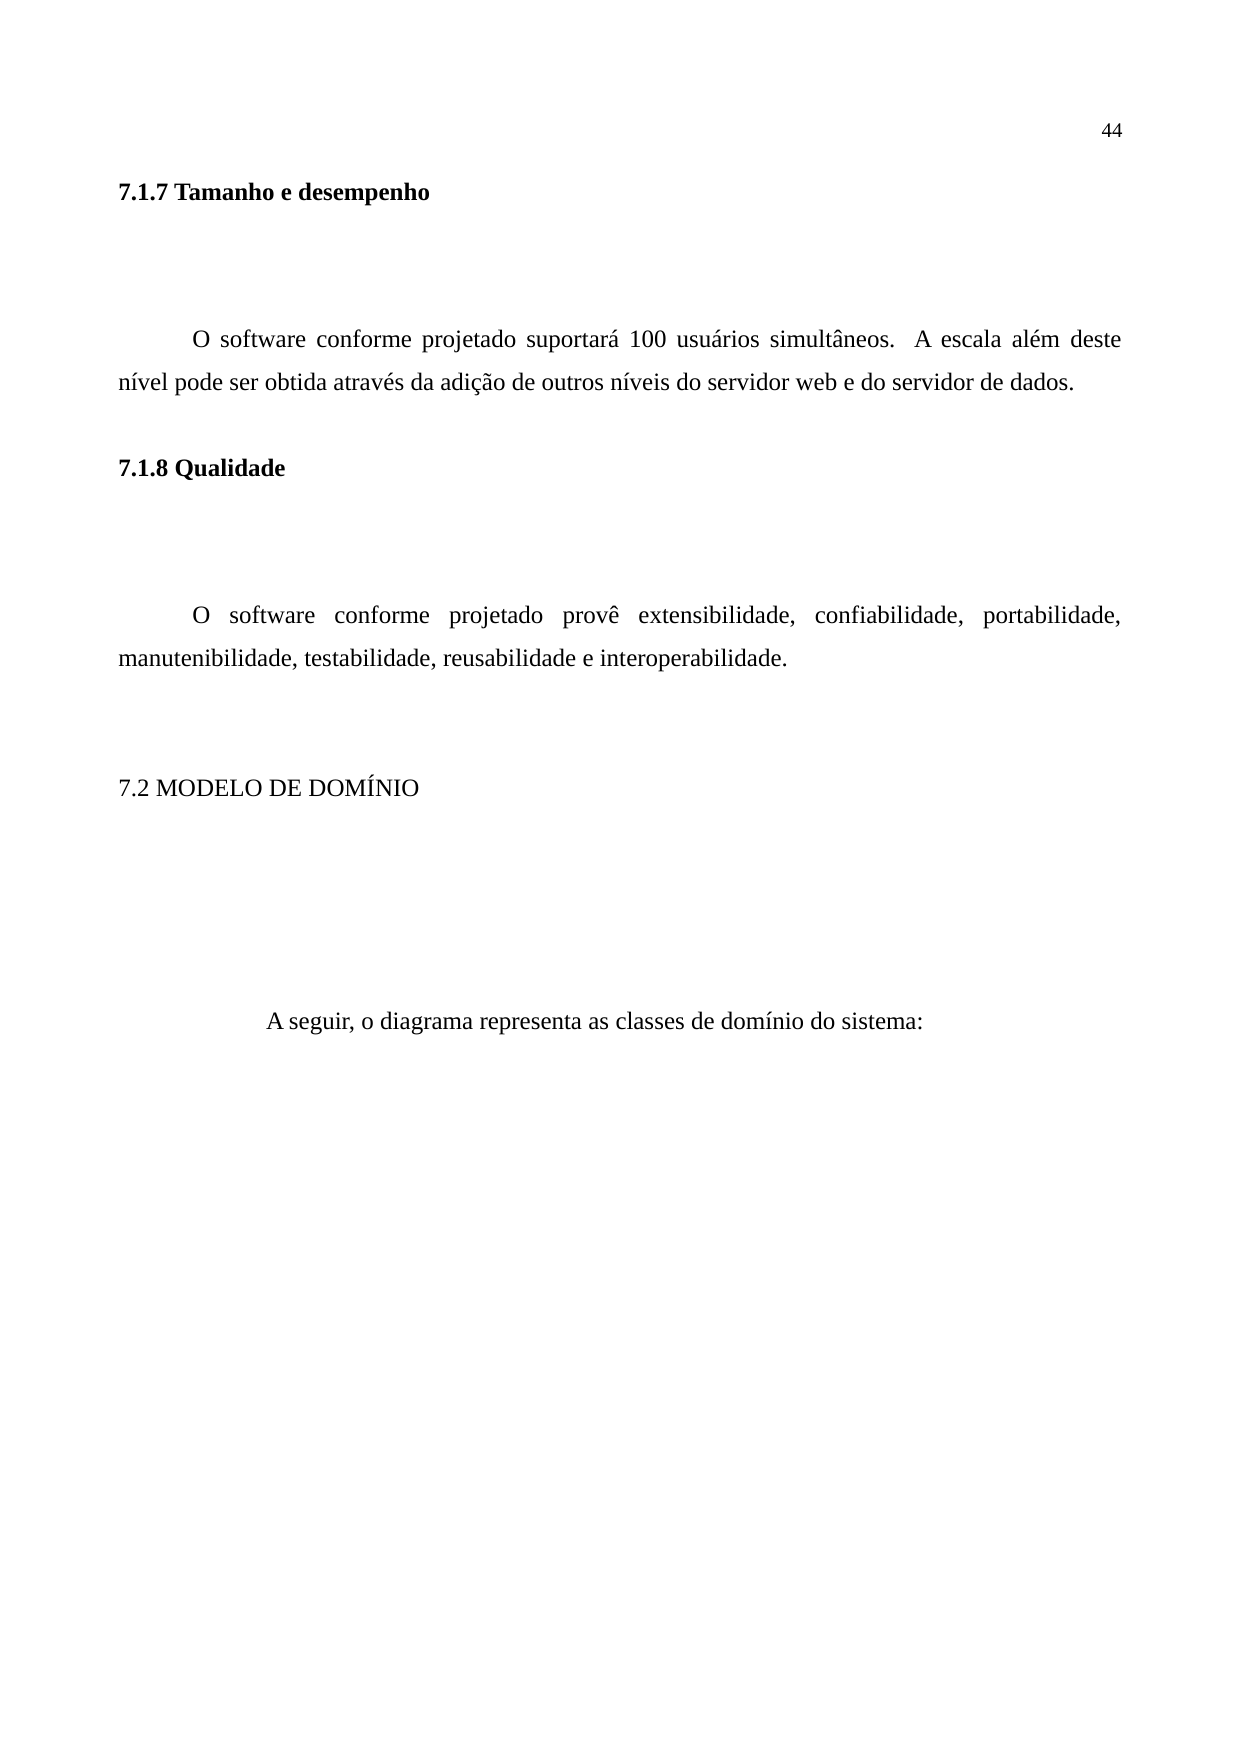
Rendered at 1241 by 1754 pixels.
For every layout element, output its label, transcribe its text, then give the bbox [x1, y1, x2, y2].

text A seguir, o diagrama representa as classes de domínio do sistema: [118, 1006, 1122, 1034]
text O software conforme projetado suportará 100 usuários simultâneos. A escala além deste nível pode ser obtida através da adição de outros níveis do servidor web e do servidor de dados. [118, 324, 1122, 396]
subtitle Qualidade [118, 453, 1122, 482]
text O software conforme projetado provê extensibilidade, confiabilidade, portabilidade, manutenibilidade, testabilidade, reusabilidade e interoperabilidade. [118, 600, 1122, 672]
subtitle MODELO DE DOMÍNIO [118, 773, 1122, 801]
subtitle Tamanho e desempenho [118, 177, 1122, 206]
